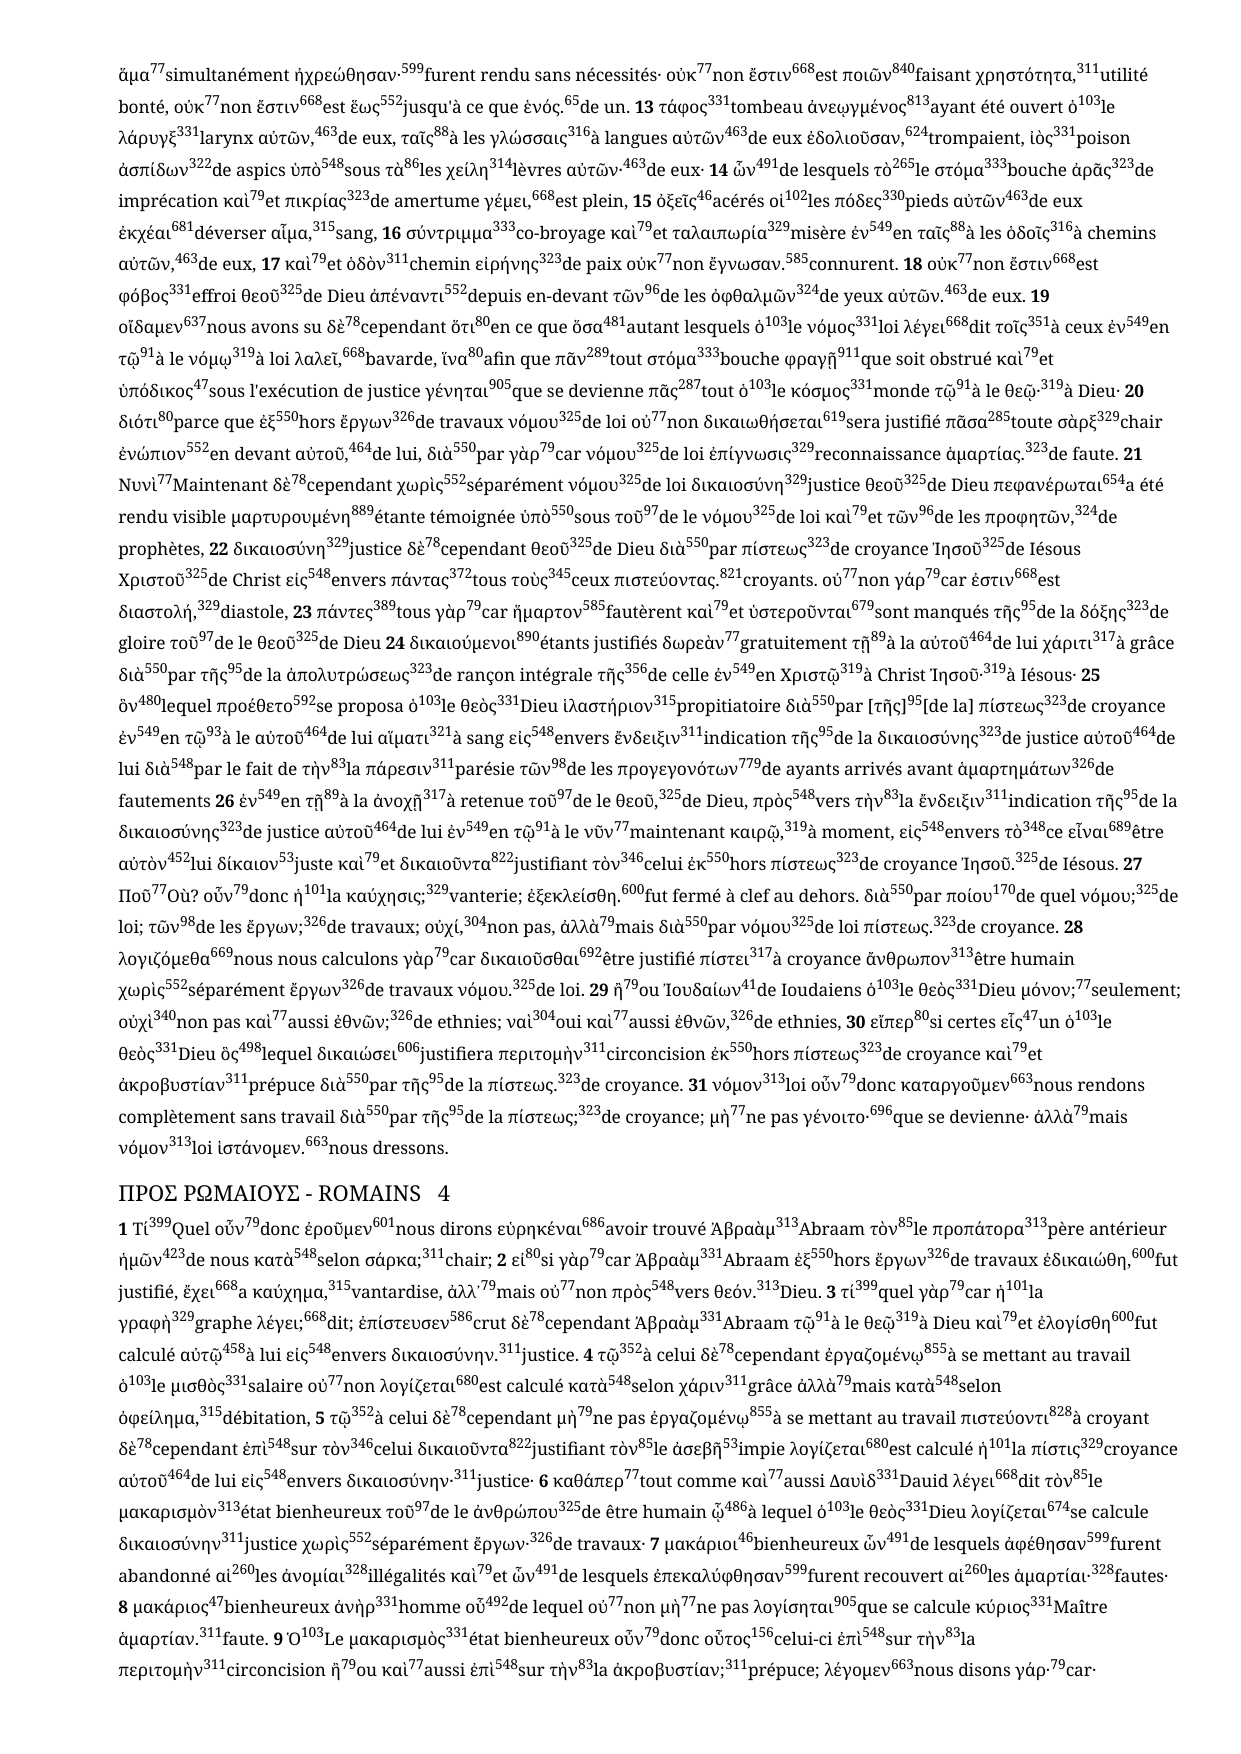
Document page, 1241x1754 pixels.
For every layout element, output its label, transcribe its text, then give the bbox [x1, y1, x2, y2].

text 1 Τί399Quel οὖν79donc ἐροῦμεν601nous dirons εὑρηκέναι686avoir trouvé Ἀβραὰμ313Abraam τὸν85le προπάτορα313père antérieur ἡμῶν423de nous κατὰ548selon σάρκα;311chair; 2 εἰ80si γὰρ79car Ἀβραὰμ331Abraam ἐξ550hors ἔργων326de travaux ἐδικαιώθη,600fut justifié, ἔχει668a καύχημα,315vantardise, ἀλλ᾽79mais οὐ77non πρὸς548vers θεόν.313Dieu. 3 τί399quel γὰρ79car ἡ101la γραφὴ329graphe λέγει;668dit; ἐπίστευσεν586crut δὲ78cependant Ἀβραὰμ331Abraam τῷ91à le θεῷ319à Dieu καὶ79et ἐλογίσθη600fut calculé αὐτῷ458à lui εἰς548envers δικαιοσύνην.311justice. 4 τῷ352à celui δὲ78cependant ἐργαζομένῳ855à se mettant au travail ὁ103le μισθὸς331salaire οὐ77non λογίζεται680est calculé κατὰ548selon χάριν311grâce ἀλλὰ79mais κατὰ548selon ὀφείλημα,315débitation, 5 τῷ352à celui δὲ78cependant μὴ79ne pas ἐργαζομένῳ855à se mettant au travail πιστεύοντι828à croyant δὲ78cependant ἐπὶ548sur τὸν346celui δικαιοῦντα822justifiant τὸν85le ἀσεβῆ53impie λογίζεται680est calculé ἡ101la πίστις329croyance αὐτοῦ464de lui εἰς548envers δικαιοσύνην·311justice· 6 καθάπερ77tout comme καὶ77aussi Δαυὶδ331Dauid λέγει668dit τὸν85le μακαρισμὸν313état bienheureux τοῦ97de le ἀνθρώπου325de être humain ᾧ486à lequel ὁ103le θεὸς331Dieu λογίζεται674se calcule δικαιοσύνην311justice χωρὶς552séparément ἔργων·326de travaux· 7 μακάριοι46bienheureux ὧν491de lesquels ἀφέθησαν599furent abandonné αἱ260les ἀνομίαι328illégalités καὶ79et ὧν491de lesquels ἐπεκαλύφθησαν599furent recouvert αἱ260les ἁμαρτίαι·328fautes· 8 μακάριος47bienheureux ἀνὴρ331homme οὗ492de lequel οὐ77non μὴ77ne pas λογίσηται905que se calcule κύριος331Maître ἁμαρτίαν.311faute. 9 Ὁ103Le μακαρισμὸς331état bienheureux οὖν79donc οὗτος156celui-ci ἐπὶ548sur τὴν83la περιτομὴν311circoncision ἢ79ou καὶ77aussi ἐπὶ548sur τὴν83la ἀκροβυστίαν;311prépuce; λέγομεν663nous disons γάρ·79car· ἐλογίσθη600fut calculé τῷ91à le Ἀβραὰμ319à Abraam ἡ101la πίστις329croyance εἰς548envers δικαιοσύνην.311justice. 10 πῶς77comment? οὖν79donc ἐλογίσθη;600fut calculé; ἐν549en περιτομῇ317à circoncision ὄντι828à étant ἢ79ou ἐν549en ἀκροβυστίᾳ;317à prépuce; οὐκ77non ἐν549en περιτομῇ317à circoncision ἀλλ᾽79mais ἐν549en ἀκροβυστίᾳ·317à prépuce· 11 καὶ79et σημεῖον315signe ἔλαβεν586prit περιτομῆς323de circoncision σφραγῖδα311sceau τῆς95de la δικαιοσύνης323de justice τῆς95de la πίστεως323de croyance τῆς356de celle ἐν549en τῇ89à la ἀκροβυστίᾳ,317à prépuce, εἰς548envers τὸ348ce εἶναι689être αὐτὸν452lui πατέρα313père πάντων383de tous τῶν357de ceux πιστευόντων833de croyants δι᾽550par ἀκροβυστίας,323de prépuce, εἰς548envers τὸ348ce λογισθῆναι683être calculé [καὶ]79[et] αὐτοῖς457à eux [τὴν]83[la] δικαιοσύνην,311justice, 12 καὶ79et πατέρα313père περιτομῆς323de circoncision τοῖς351à ceux οὐκ77non ἐκ550hors περιτομῆς323de circoncision μόνον77seulement ἀλλὰ79mais καὶ77aussi τοῖς351à ceux στοιχοῦσιν827à avançants en ligne τοῖς92à les ἴχνεσιν320à traces τῆς95de la ἐν549en ἀκροβυστίᾳ317à prépuce πίστεως323de croyance τοῦ97de le πατρὸς325de père ἡμῶν423de nous Ἀβραάμ.325de Abraam. 13 Οὐ77Non γὰρ79car διὰ550par νόμου325de loi ἡ101la ἐπαγγελία329promesse τῷ91à le Ἀβραὰμ319à Abraam ἢ79ou τῷ93à le σπέρματι321à semence αὐτοῦ,464de lui, τὸ366ce κληρονόμον313héritier αὐτὸν452lui εἶναι689être κόσμου,325de monde, ἀλλὰ79mais διὰ550par δικαιοσύνης323de justice πίστεως.323de croyance. 14 εἰ80si γὰρ79car οἱ363ceux ἐκ550hors νόμου325de loi κληρονόμοι,330héritiers, κεκένωται654a été vidé ἡ101la πίστις329croyance καὶ79et κατήργηται654a été rendu complètement sans travail ἡ101la ἐπαγγελία·329promesse· 15 ὁ103le γὰρ79car νόμος331loi ὀργὴν311colère κατεργάζεται·674se met au travail complètement· οὗ77où δὲ78cependant οὐκ77non ἔστιν668est νόμος331loi οὐδὲ77non cependant παράβασις.329transgression. 16 Διὰ548Par le fait de τοῦτο348ce-ci ἐκ550hors πίστεως,323de croyance, ἵνα80afin que κατὰ548selon χάριν,311grâce, εἰς548envers τὸ348ce εἶναι689être βεβαίαν30ferme τὴν83la ἐπαγγελίαν311promesse παντὶ277à tout τῷ93à le σπέρματι,321à semence, οὐ77non τῷ354à ce ἐκ550hors τοῦ97de le νόμου325de loi μόνον77seulement ἀλλὰ79mais καὶ77aussi τῷ354à ce ἐκ550hors πίστεως323de croyance Ἀβραάμ,325de Abraam, ὅς498lequel ἐστιν668est πατὴρ331père πάντων383de tous ἡμῶν,423de nous, 17 καθὼς77de haut en bas comme γέγραπται654a été graphé ὅτι80en ce que πατέρα313père πολλῶν282de nombreux ἐθνῶν326de ethnies τέθεικά638j'ai posé σε,437toi, κατέναντι552en contre face οὗ492de lequel ἐπίστευσεν586crut θεοῦ325de Dieu τοῦ358de celui ζῳοποιοῦντος834de faisant être vivant τοὺς84les νεκροὺς52morts καὶ79et καλοῦντος834de appelant τὰ347ces μὴ77ne pas ὄντα823étants ὡς80comme ὄντα.823étants. 18 Ὃς498Lequel παρ᾽548à côté ἐλπίδα311espérance ἐπ᾽549sur ἐλπίδι317à espérance ἐπίστευσεν586crut εἰς548envers τὸ348ce γενέσθαι682se devenir αὐτὸν452lui πατέρα313père πολλῶν282de nombreux ἐθνῶν326de ethnies κατὰ548selon τὸ348ce εἰρημένον·798ayant été dit· οὕτως77ainsi ἔσται612se sera τὸ105le σπέρμα333semence σου,442de toi, 19 καὶ79et μὴ77ne pas ἀσθενήσας721ayant été infirme τῇ89à la πίστει317à croyance κατενόησεν586intelligea complètement τὸ87le ἑαυτοῦ537de lui-même σῶμα315corps [ἤδη]77[déjà] νενεκρωμένον,798ayant été mortifié, ἑκατονταετής47cent ans που77quelque part où ὑπάρχων,840subsistant, καὶ79et τὴν83la νέκρωσιν311mortification τῆς95de la μήτρας323de matrice Σάρρας·323de Sarra· 20 εἰς548envers δὲ78cependant τὴν83la ἐπαγγελίαν311promesse τοῦ97de le θεοῦ325de Dieu οὐ77non διεκρίθη600fut jugé à travers τῇ89à la ἀπιστίᾳ317à incroyance ἀλλ᾽79mais ἐνεδυναμώθη600fut fortifié dans τῇ89à la πίστει,317à croyance, δοὺς721ayant donné δόξαν311gloire τῷ91à le θεῷ319à Dieu 21 καὶ79et πληροφορηθεὶς760ayant été colporté à plénitude ὅτι80en ce que ὃ482lequel ἐπήγγελται648s'a promis δυνατός71puissant ἐστιν668est καὶ77aussi ποιῆσαι.681faire. 22 διὸ79c'est pourquoi [καὶ]77[aussi] ἐλογίσθη600fut calculé αὐτῷ458à lui εἰς548envers δικαιοσύνην.311justice. 23 Οὐκ77Non ἐγράφη600fut graphé δὲ78cependant δι᾽548par le fait de αὐτὸν452lui μόνον77seulement ὅτι80en ce que ἐλογίσθη600fut calculé αὐτῷ458à lui 24 ἀλλὰ79mais καὶ77aussi δι᾽548par le fait de ἡμᾶς,416nous, οἷς485à lesquels μέλλει668immine λογίζεσθαι,692être calculé, τοῖς351à ceux πιστεύουσιν827à croyants ἐπὶ548sur τὸν346celui ἐγείραντα707ayant éveillé Ἰησοῦν313Iésous τὸν85le κύριον313Maître ἡμῶν423de nous ἐκ550hors νεκρῶν,64de morts, 25 ὃς498lequel παρεδόθη600fut transmis διὰ548par le fait de τὰ86les παραπτώματα314chutes à côté ἡμῶν423de nous καὶ79et ἠγέρθη600fut éveillé διὰ548par le fait de τὴν83la δικαίωσιν311justification ἡμῶν.423de nous. [118, 1212, 1181, 1682]
text ΠΡΟΣ ΡΩΜΑΙΟΥΣ - ROMAINS 4 [118, 1178, 1181, 1208]
text 1 Τί412Quel οὖν79donc τὸ105le περισσὸν73surabondant τοῦ97de le Ἰουδαίου65de Ioudaien ἢ79ou τίς408quelle ἡ101la ὠφέλεια329profit τῆς95de la περιτομῆς;323de circoncision; 2 πολὺ392nombreux κατὰ548selon πάντα269tout τρόπον.313manière. πρῶτον77premièrement μὲν340certes [γὰρ]79[car] ὅτι80en ce que ἐπιστεύθησαν599furent cru τὰ86les λόγια314logions τοῦ97de le θεοῦ.325de Dieu. 3 τί412quel γάρ;79car; εἰ80si ἠπίστησάν585crurent pas τινες,389des quelconques, μὴ340ne pas ἡ101la ἀπιστία329incroyance αὐτῶν463de eux τὴν83la πίστιν311croyance τοῦ97de le θεοῦ325de Dieu καταργήσει;606rendra complètement sans travail; 4 μὴ77ne pas γένοιτο·696que se devienne· γινέσθω576se devienne δὲ78cependant ὁ103le θεὸς331Dieu ἀληθής,47vrai, πᾶς287tout δὲ78cependant ἄνθρωπος331être humain ψεύστης,331menteur, καθὼς77de haut en bas comme γέγραπται·654a été graphé· ὅπως80de telle manière que ἂν340le cas échéant δικαιωθῇς909que tu sois justifié ἐν549en τοῖς90à les λόγοις318à discours σου442de toi καὶ79et νικήσεις604tu vaincras ἐν549en τῷ354à ce κρίνεσθαί692être jugé σε.437toi. 5 εἰ80si δὲ78cependant ἡ101la ἀδικία329injustice ἡμῶν423de nous θεοῦ325de Dieu δικαιοσύνην311justice συνίστησιν,668dresse avec, τί399quel ἐροῦμεν;601nous dirons; μὴ340ne pas ἄδικος47injuste ὁ103le θεὸς331Dieu ὁ364celui ἐπιφέρων840portant sur τὴν83la ὀργήν;311colère; κατὰ548selon ἄνθρωπον313être humain λέγω.664je dis. 6 μὴ77ne pas γένοιτο·696que se devienne· ἐπεὶ80puisque πῶς77comment? κρινεῖ606jugera ὁ103le θεὸς331Dieu τὸν85le κόσμον;313monde; 7 εἰ80si δὲ78cependant ἡ101la ἀλήθεια329vérité τοῦ97de le θεοῦ325de Dieu ἐν549en τῷ93à le ἐμῷ226à mien ψεύσματι321à mendacité ἐπερίσσευσεν586surabonda εἰς548envers τὴν83la δόξαν311gloire αὐτοῦ,464de lui, τί399quel ἔτι77encore κἀγὼ431et moi ὡς80comme ἁμαρτωλὸς71fauteur κρίνομαι;676je suis jugé; 8 καὶ79et μὴ77ne pas καθὼς77de haut en bas comme βλασφημούμεθα675nous sommes blasphémés καὶ79et καθώς77de haut en bas comme φασίν667déclarent τινες389des quelconques ἡμᾶς416nous λέγειν689dire ὅτι80en ce que ποιήσωμεν894que nous fassions τὰ86les κακά,54malicieux, ἵνα80afin que ἔλθῃ899que vienne τὰ104les ἀγαθά;72bons; ὧν491de lesquels τὸ265le κρίμα333objet de jugement ἔνδικόν49en exécution de justice ἐστιν.668est. 9 Τί399Quel οὖν;79donc; προεχόμεθα;669nous nous tenons devant; οὐ77non πάντως·77en tout cas· προῃτιασάμεθα587nous nous accusâmes avant γὰρ79car Ἰουδαίους52Ioudaiens τε79en outre καὶ79et Ἕλληνας312Hellèns πάντας268tous ὑφ᾽548sous ἁμαρτίαν311faute εἶναι,689être, 10 καθὼς77de haut en bas comme γέγραπται654a été graphé ὅτι80en ce que οὐκ77non ἔστιν668est δίκαιος47juste οὐδὲ77non cependant εἷς,71un, 11 οὐκ77non ἔστιν668est ὁ364celui συνίων,840comprenant, οὐκ77non ἔστιν668est ὁ364celui ἐκζητῶν840recherchant τὸν85le θεόν.313Dieu. 12 πάντες389tous ἐξέκλιναν585déclinèrent ἅμα77simultanément ἠχρεώθησαν·599furent rendu sans nécessités· οὐκ77non ἔστιν668est ποιῶν840faisant χρηστότητα,311utilité bonté, οὐκ77non ἔστιν668est ἕως552jusqu'à ce que ἑνός.65de un. 13 τάφος331tombeau ἀνεῳγμένος813ayant été ouvert ὁ103le λάρυγξ331larynx αὐτῶν,463de eux, ταῖς88à les γλώσσαις316à langues αὐτῶν463de eux ἐδολιοῦσαν,624trompaient, ἰὸς331poison ἀσπίδων322de aspics ὑπὸ548sous τὰ86les χείλη314lèvres αὐτῶν·463de eux· 14 ὧν491de lesquels τὸ265le στόμα333bouche ἀρᾶς323de imprécation καὶ79et πικρίας323de amertume γέμει,668est plein, 15 ὀξεῖς46acérés οἱ102les πόδες330pieds αὐτῶν463de eux ἐκχέαι681déverser αἷμα,315sang, 16 σύντριμμα333co-broyage καὶ79et ταλαιπωρία329misère ἐν549en ταῖς88à les ὁδοῖς316à chemins αὐτῶν,463de eux, 17 καὶ79et ὁδὸν311chemin εἰρήνης323de paix οὐκ77non ἔγνωσαν.585connurent. 18 οὐκ77non ἔστιν668est φόβος331effroi θεοῦ325de Dieu ἀπέναντι552depuis en-devant τῶν96de les ὀφθαλμῶν324de yeux αὐτῶν.463de eux. 19 οἴδαμεν637nous avons su δὲ78cependant ὅτι80en ce que ὅσα481autant lesquels ὁ103le νόμος331loi λέγει668dit τοῖς351à ceux ἐν549en τῷ91à le νόμῳ319à loi λαλεῖ,668bavarde, ἵνα80afin que πᾶν289tout στόμα333bouche φραγῇ911que soit obstrué καὶ79et ὑπόδικος47sous l'exécution de justice γένηται905que se devienne πᾶς287tout ὁ103le κόσμος331monde τῷ91à le θεῷ·319à Dieu· 20 διότι80parce que ἐξ550hors ἔργων326de travaux νόμου325de loi οὐ77non δικαιωθήσεται619sera justifié πᾶσα285toute σὰρξ329chair ἐνώπιον552en devant αὐτοῦ,464de lui, διὰ550par γὰρ79car νόμου325de loi ἐπίγνωσις329reconnaissance ἁμαρτίας.323de faute. 21 Νυνὶ77Maintenant δὲ78cependant χωρὶς552séparément νόμου325de loi δικαιοσύνη329justice θεοῦ325de Dieu πεφανέρωται654a été rendu visible μαρτυρουμένη889étante témoignée ὑπὸ550sous τοῦ97de le νόμου325de loi καὶ79et τῶν96de les προφητῶν,324de prophètes, 22 δικαιοσύνη329justice δὲ78cependant θεοῦ325de Dieu διὰ550par πίστεως323de croyance Ἰησοῦ325de Iésous Χριστοῦ325de Christ εἰς548envers πάντας372tous τοὺς345ceux πιστεύοντας.821croyants. οὐ77non γάρ79car ἐστιν668est διαστολή,329diastole, 23 πάντες389tous γὰρ79car ἥμαρτον585fautèrent καὶ79et ὑστεροῦνται679sont manqués τῆς95de la δόξης323de gloire τοῦ97de le θεοῦ325de Dieu 24 δικαιούμενοι890étants justifiés δωρεὰν77gratuitement τῇ89à la αὐτοῦ464de lui χάριτι317à grâce διὰ550par τῆς95de la ἀπολυτρώσεως323de rançon intégrale τῆς356de celle ἐν549en Χριστῷ319à Christ Ἰησοῦ·319à Iésous· 25 ὃν480lequel προέθετο592se proposa ὁ103le θεὸς331Dieu ἱλαστήριον315propitiatoire διὰ550par [τῆς]95[de la] πίστεως323de croyance ἐν549en τῷ93à le αὐτοῦ464de lui αἵματι321à sang εἰς548envers ἔνδειξιν311indication τῆς95de la δικαιοσύνης323de justice αὐτοῦ464de lui διὰ548par le fait de τὴν83la πάρεσιν311parésie τῶν98de les προγεγονότων779de ayants arrivés avant ἁμαρτημάτων326de fautements 26 ἐν549en τῇ89à la ἀνοχῇ317à retenue τοῦ97de le θεοῦ,325de Dieu, πρὸς548vers τὴν83la ἔνδειξιν311indication τῆς95de la δικαιοσύνης323de justice αὐτοῦ464de lui ἐν549en τῷ91à le νῦν77maintenant καιρῷ,319à moment, εἰς548envers τὸ348ce εἶναι689être αὐτὸν452lui δίκαιον53juste καὶ79et δικαιοῦντα822justifiant τὸν346celui ἐκ550hors πίστεως323de croyance Ἰησοῦ.325de Iésous. 27 Ποῦ77Où? οὖν79donc ἡ101la καύχησις;329vanterie; ἐξεκλείσθη.600fut fermé à clef au dehors. διὰ550par ποίου170de quel νόμου;325de loi; τῶν98de les ἔργων;326de travaux; οὐχί,304non pas, ἀλλὰ79mais διὰ550par νόμου325de loi πίστεως.323de croyance. 28 λογιζόμεθα669nous nous calculons γὰρ79car δικαιοῦσθαι692être justifié πίστει317à croyance ἄνθρωπον313être humain χωρὶς552séparément ἔργων326de travaux νόμου.325de loi. 29 ἢ79ou Ἰουδαίων41de Ioudaiens ὁ103le θεὸς331Dieu μόνον;77seulement; οὐχὶ340non pas καὶ77aussi ἐθνῶν;326de ethnies; ναὶ304oui καὶ77aussi ἐθνῶν,326de ethnies, 30 εἴπερ80si certes εἷς47un ὁ103le θεὸς331Dieu ὃς498lequel δικαιώσει606justifiera περιτομὴν311circoncision ἐκ550hors πίστεως323de croyance καὶ79et ἀκροβυστίαν311prépuce διὰ550par τῆς95de la πίστεως.323de croyance. 31 νόμον313loi οὖν79donc καταργοῦμεν663nous rendons complètement sans travail διὰ550par τῆς95de la πίστεως;323de croyance; μὴ77ne pas γένοιτο·696que se devienne· ἀλλὰ79mais νόμον313loi ἱστάνομεν.663nous dressons. [118, 59, 1181, 1160]
